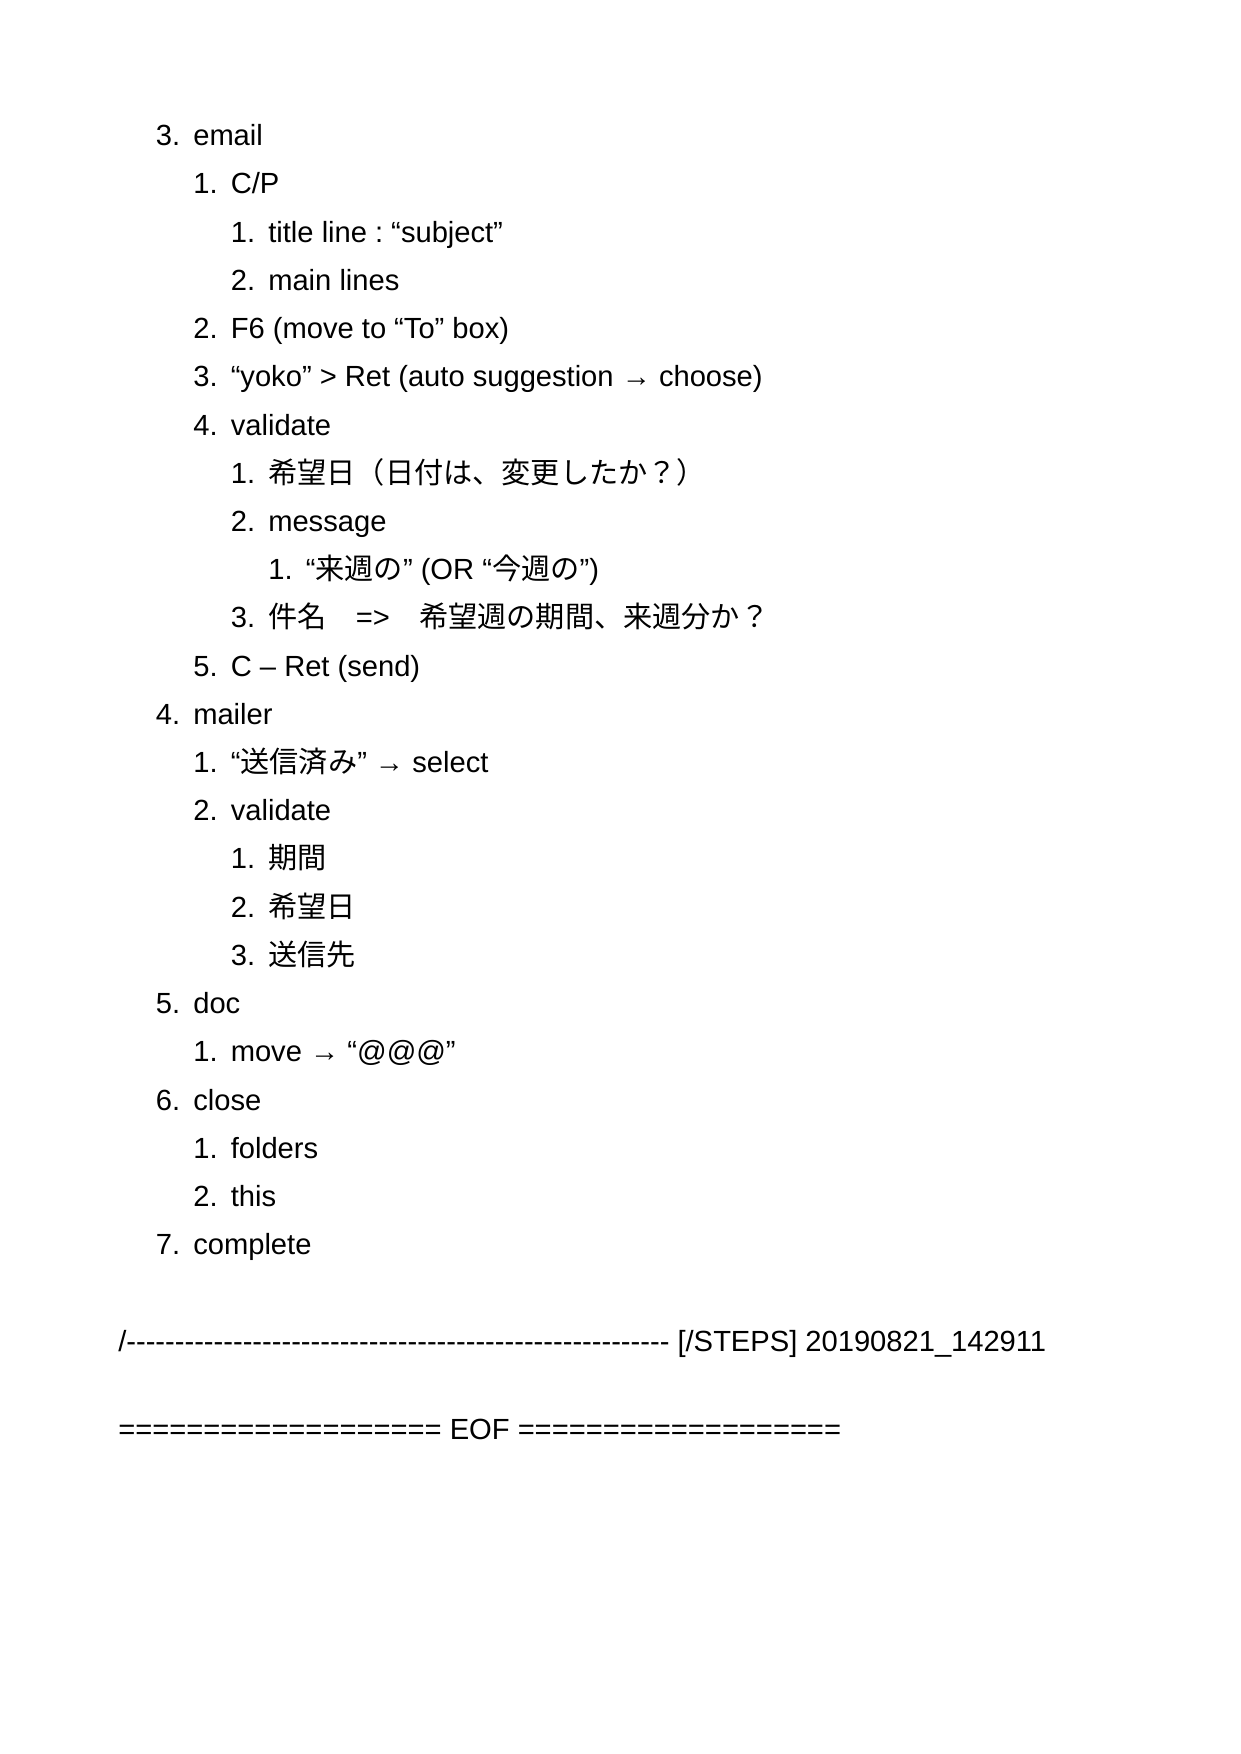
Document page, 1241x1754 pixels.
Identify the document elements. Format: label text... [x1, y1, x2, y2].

list validate [193, 407, 1122, 441]
list folders [193, 1131, 1122, 1164]
list message [231, 504, 1122, 537]
list title line : “subject” [231, 214, 1122, 248]
list complete [156, 1227, 1122, 1261]
list main lines [231, 263, 1122, 296]
list 希望日（日付は、変更したか？） [231, 456, 1122, 489]
list 期間 [231, 842, 1122, 875]
list mailer [156, 697, 1122, 730]
list 送信先 [231, 938, 1122, 972]
list this [193, 1179, 1122, 1213]
list close [156, 1083, 1122, 1116]
list F6 (move to “To” box) [193, 311, 1122, 344]
list C – Ret (send) [193, 649, 1122, 682]
list 件名 => 希望週の期間、来週分か？ [231, 600, 1122, 634]
list 希望日 [231, 890, 1122, 923]
list doc [156, 986, 1122, 1020]
list validate [193, 793, 1122, 827]
text =================== EOF =================== [118, 1364, 1122, 1446]
list move → “@@@” [193, 1034, 1122, 1068]
list email [156, 118, 1122, 152]
list “来週の” (OR “今週の”) [268, 552, 1122, 586]
list C/P [193, 166, 1122, 200]
text /-------------------------------------------------------- [/STEPS] 20190821_142911 [118, 1324, 1122, 1357]
list “yoko” > Ret (auto suggestion → choose) [193, 359, 1122, 393]
list “送信済み” → select [193, 745, 1122, 779]
